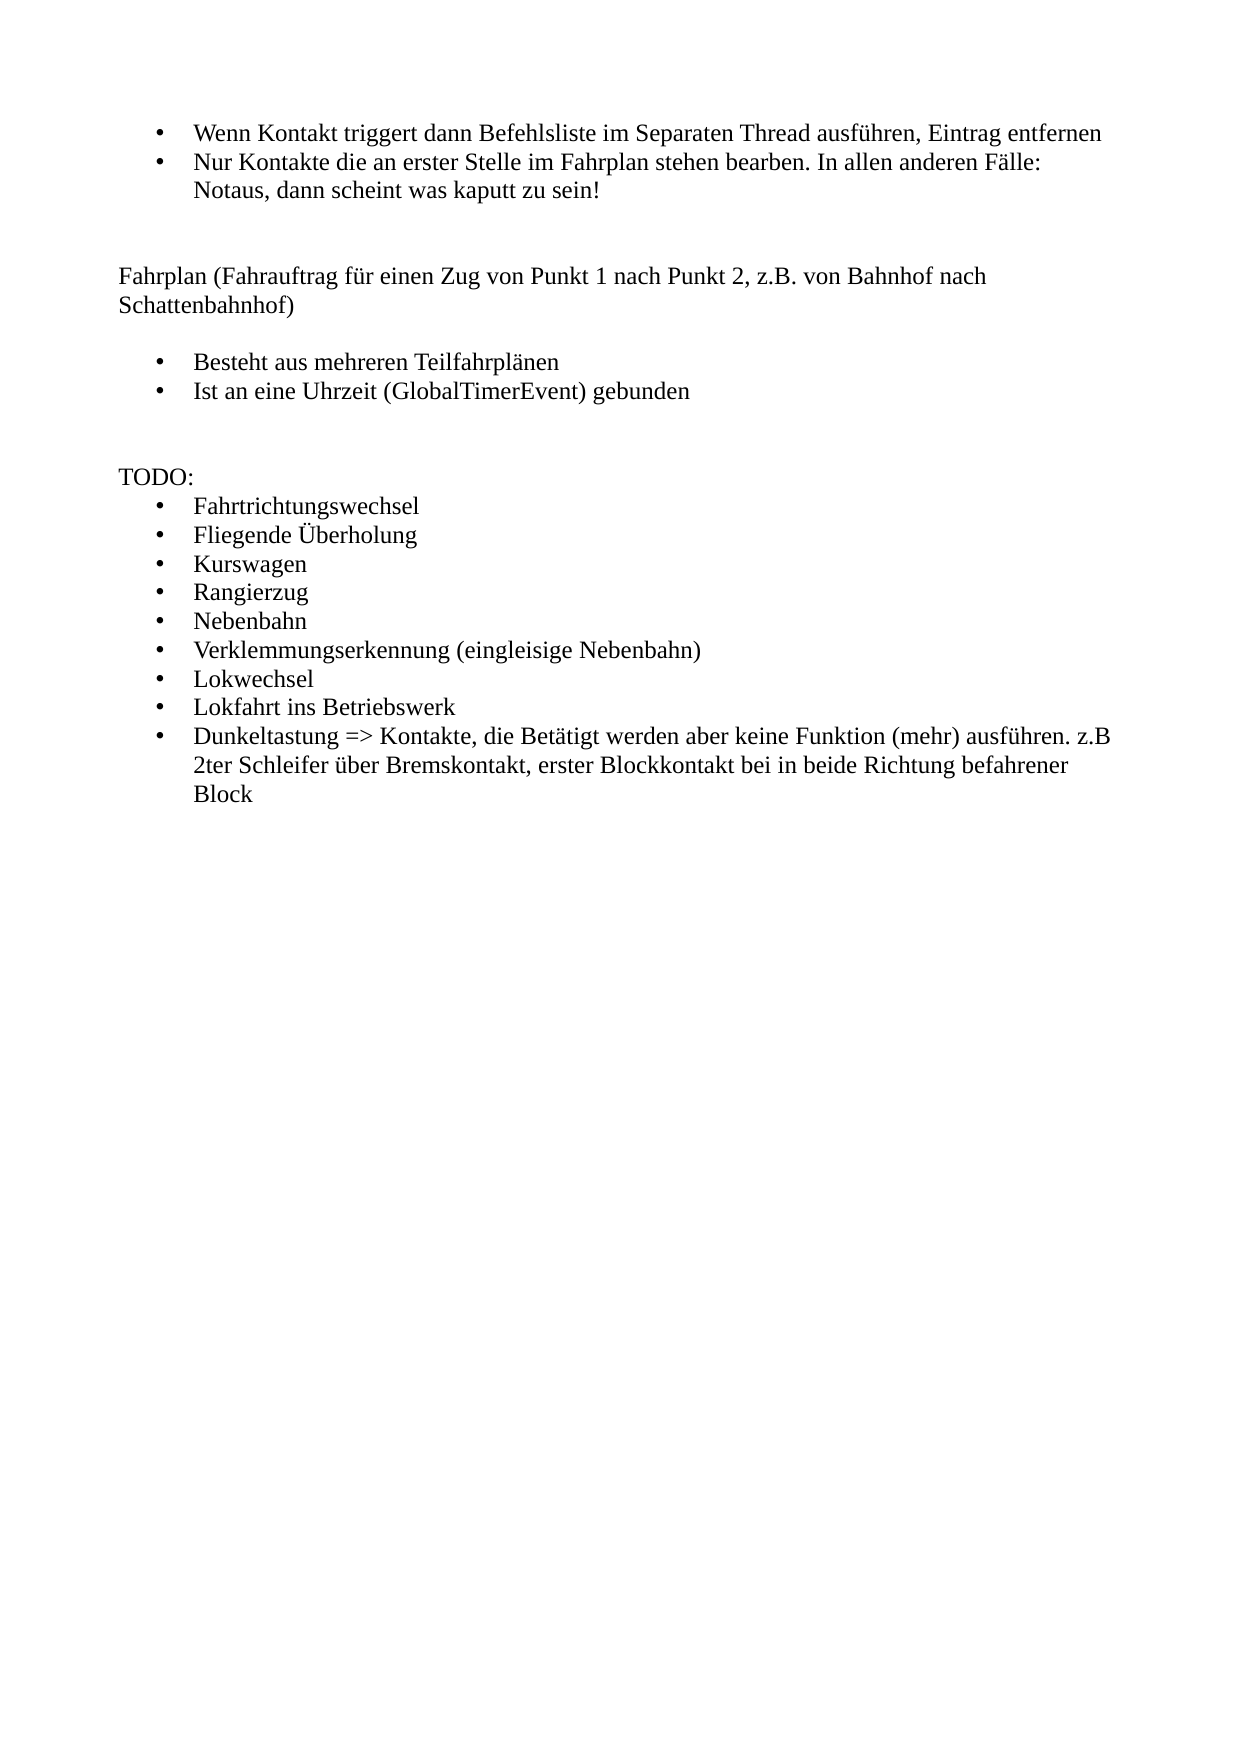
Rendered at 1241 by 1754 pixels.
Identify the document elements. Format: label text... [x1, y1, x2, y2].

text Fahrplan (Fahrauftrag für einen Zug von Punkt 1 nach Punkt 2, z.B. von Bahnhof nach Schattenbahnhof) [118, 261, 1122, 319]
list Lokfahrt ins Betriebswerk [156, 692, 1122, 721]
list Ist an eine Uhrzeit (GlobalTimerEvent) gebunden [156, 376, 1122, 405]
list Kurswagen [156, 549, 1122, 577]
list Nur Kontakte die an erster Stelle im Fahrplan stehen bearben. In allen anderen Fälle: Notaus, dann scheint was kaputt zu sein! [156, 147, 1122, 204]
list Verklemmungserkennung (eingleisige Nebenbahn) [156, 635, 1122, 664]
list Besteht aus mehreren Teilfahrplänen [156, 347, 1122, 376]
list Fahrtrichtungswechsel [156, 491, 1122, 520]
list Dunkeltastung => Kontakte, die Betätigt werden aber keine Funktion (mehr) ausführen. z.B 2ter Schleifer über Bremskontakt, erster Blockkontakt bei in beide Richtung befahrener Block [156, 721, 1122, 807]
list Rangierzug [156, 577, 1122, 606]
list Fliegende Überholung [156, 520, 1122, 549]
list Wenn Kontakt triggert dann Befehlsliste im Separaten Thread ausführen, Eintrag entfernen [156, 118, 1122, 147]
list Nebenbahn [156, 606, 1122, 635]
list Lokwechsel [156, 664, 1122, 692]
text TODO: [118, 462, 1122, 491]
